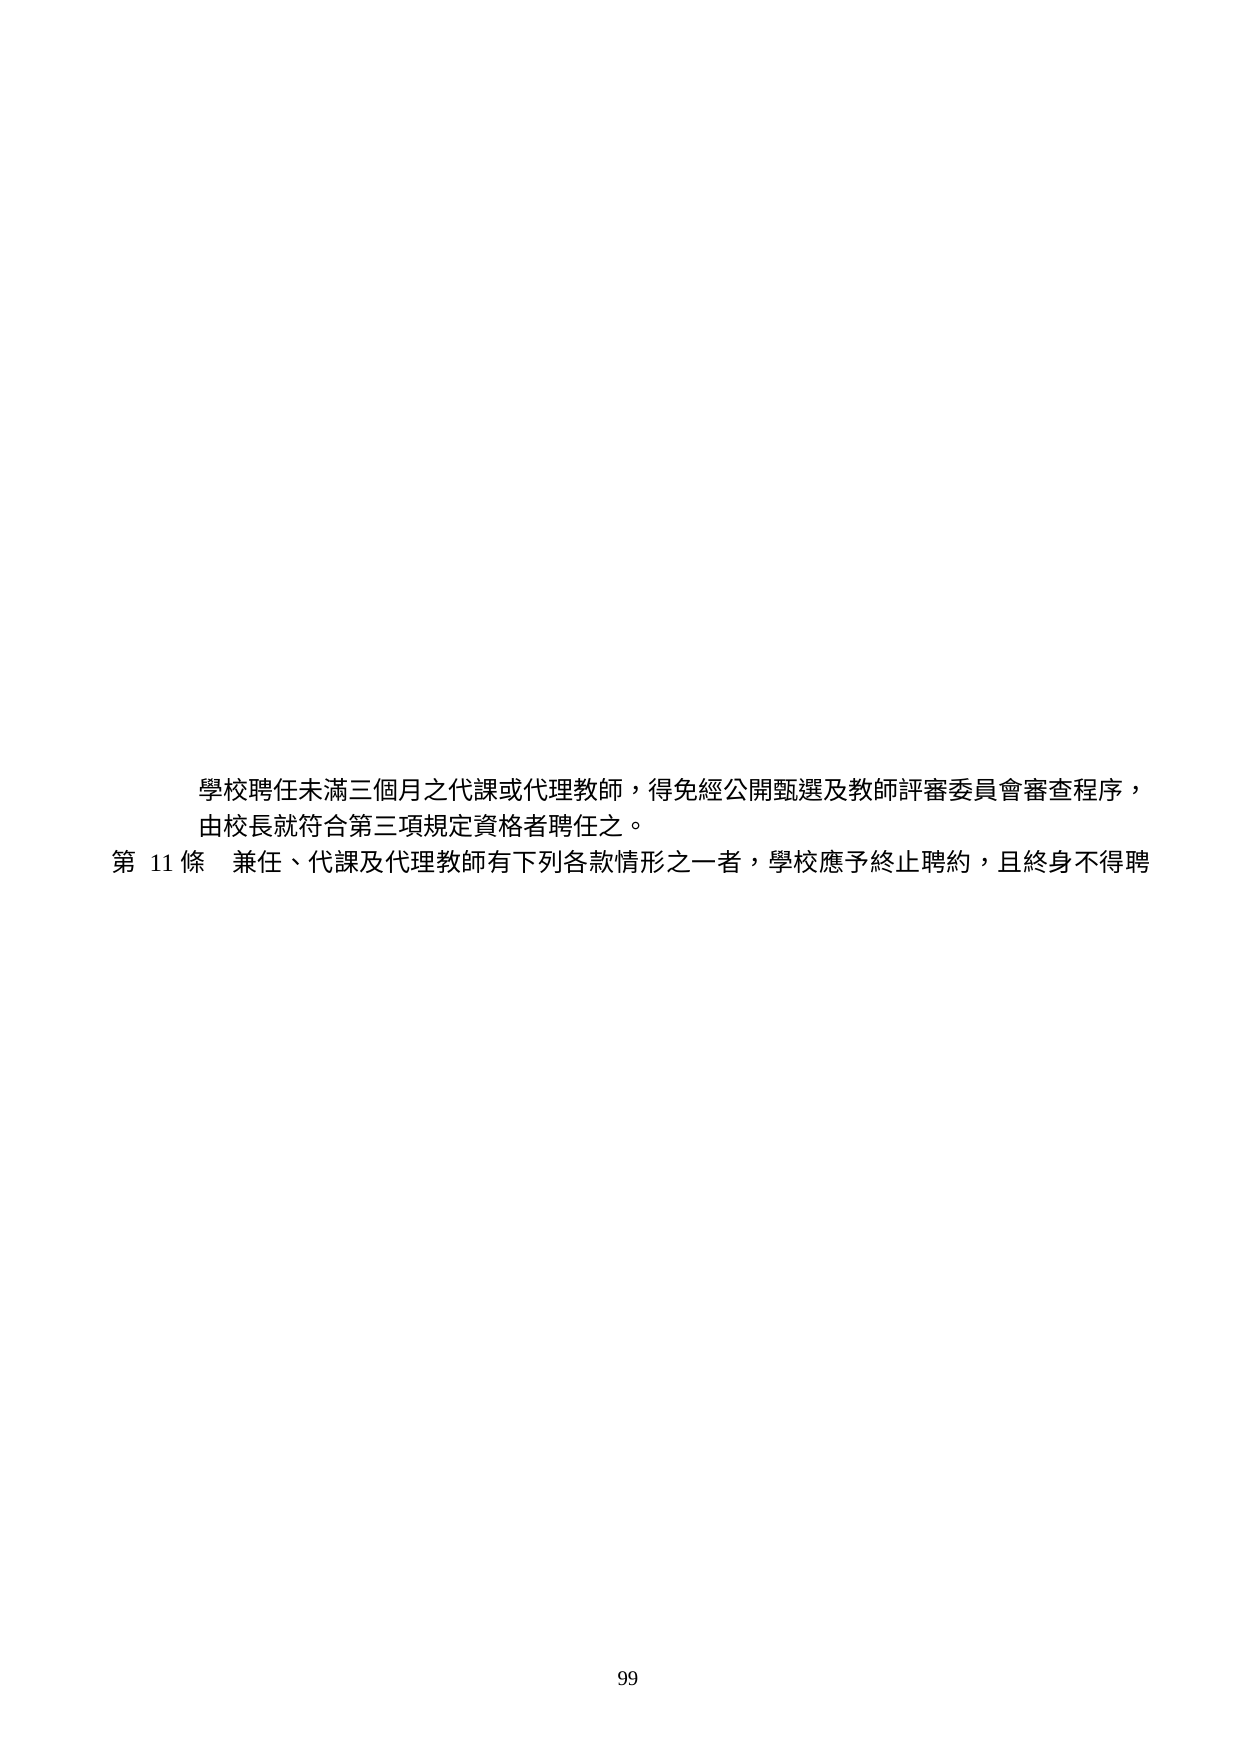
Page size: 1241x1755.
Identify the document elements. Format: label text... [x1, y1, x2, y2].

text 第 11 條 兼任、代課及代理教師有下列各款情形之一者，學校應予終止聘約，且終身不得聘 [103, 843, 1152, 879]
text 學校聘任未滿三個月之代課或代理教師，得免經公開甄選及教師評審委員會審查程序，由校長就符合第三項規定資格者聘任之。 [198, 770, 1152, 843]
